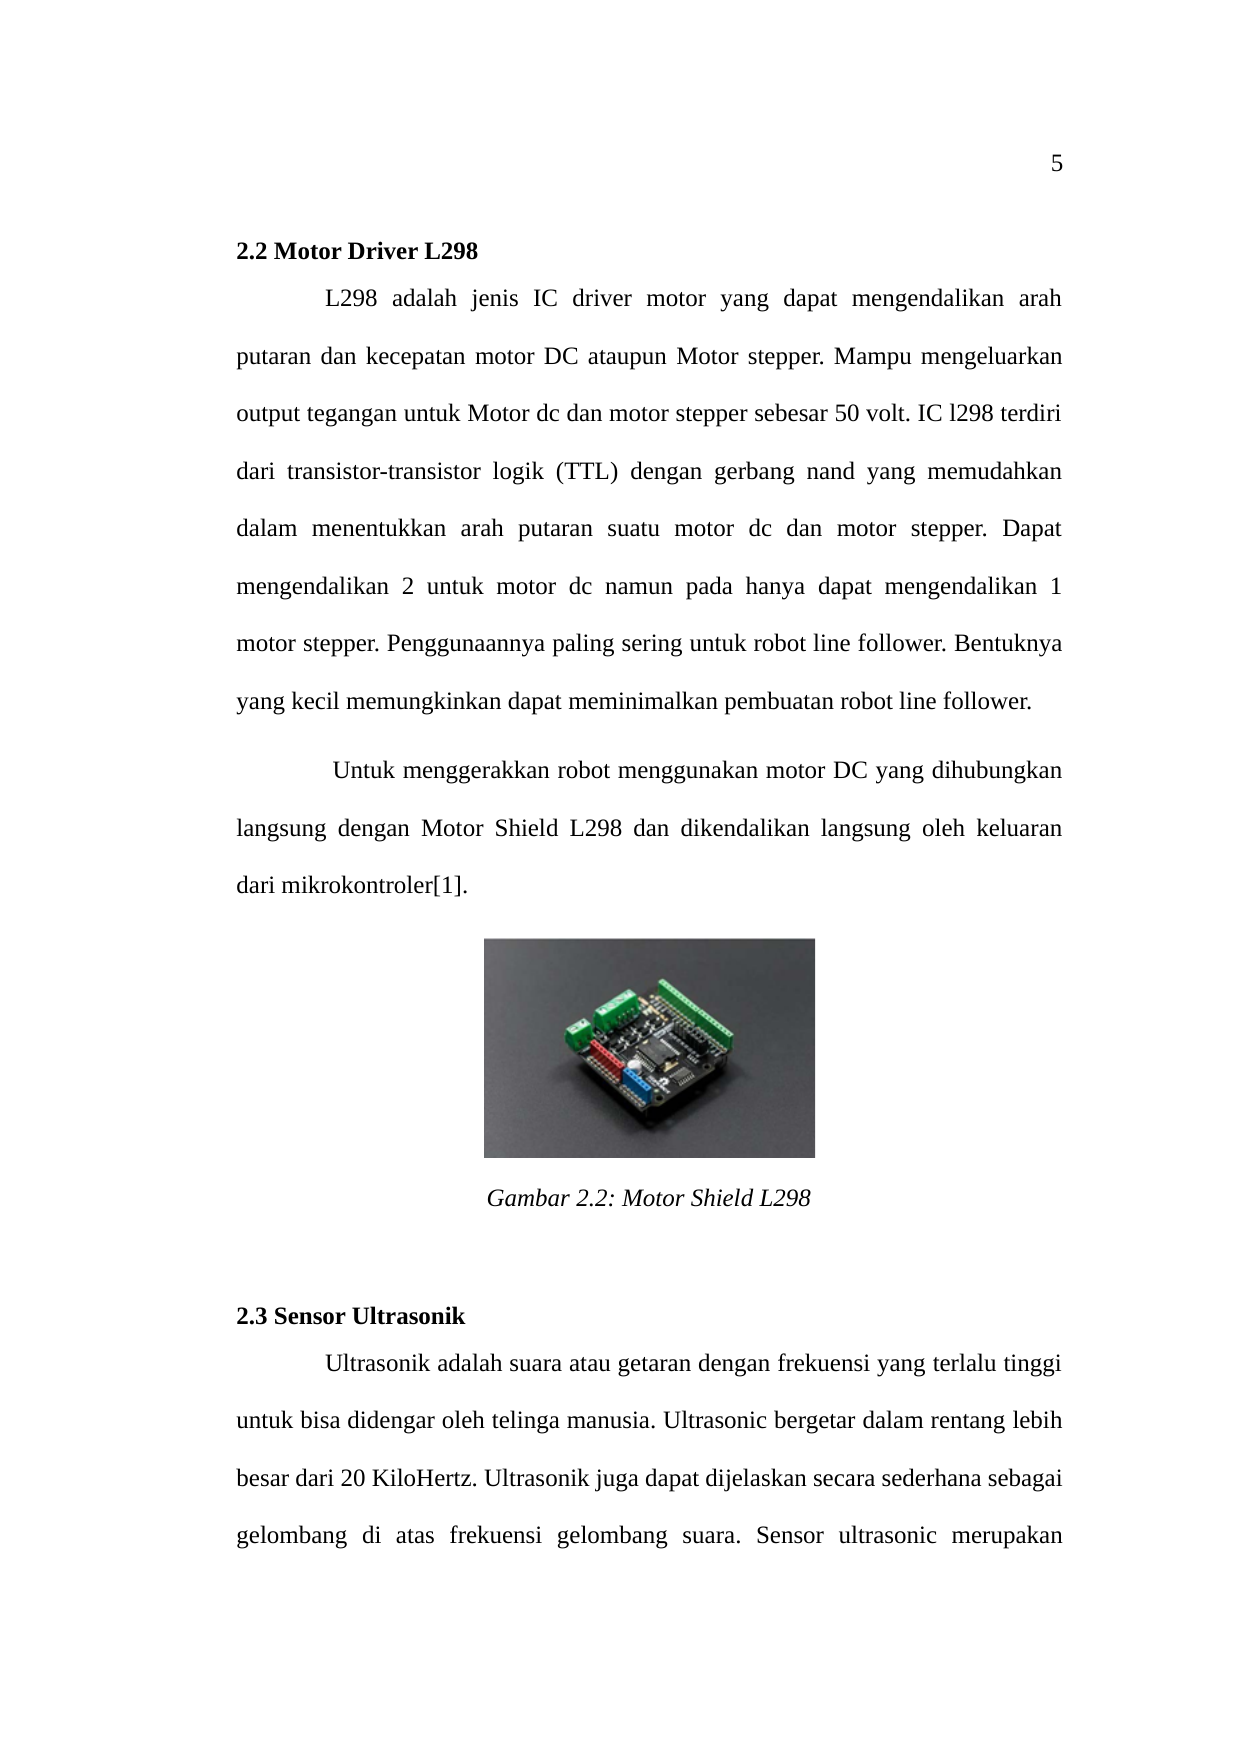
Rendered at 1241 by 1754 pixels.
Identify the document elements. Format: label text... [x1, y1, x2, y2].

subtitle Sensor Ultrasonik [236, 1301, 1063, 1330]
text Untuk menggerakkan robot menggunakan motor DC yang dihubungkan langsung dengan Motor Shield L298 dan dikendalikan langsung oleh keluaran dari mikrokontroler[1]. [236, 755, 1063, 899]
text Ultrasonik adalah suara atau getaran dengan frekuensi yang terlalu tinggi untuk bisa didengar oleh telinga manusia. Ultrasonic bergetar dalam rentang lebih besar dari 20 KiloHertz. Ultrasonik juga dapat dijelaskan secara sederhana sebagai gelombang di atas frekuensi gelombang suara. Sensor ultrasonic merupakan [236, 1348, 1063, 1549]
text Gambar 2.2: Motor Shield L298 [484, 1183, 815, 1211]
subtitle Motor Driver L298 [236, 236, 1063, 265]
text L298 adalah jenis IC driver motor yang dapat mengendalikan arah putaran dan kecepatan motor DC ataupun Motor stepper. Mampu mengeluarkan output tegangan untuk Motor dc dan motor stepper sebesar 50 volt. IC l298 terdiri dari transistor-transistor logik (TTL) dengan gerbang nand yang memudahkan dalam menentukkan arah putaran suatu motor dc dan motor stepper. Dapat mengendalikan 2 untuk motor dc namun pada hanya dapat mengendalikan 1 motor stepper. Penggunaannya paling sering untuk robot line follower. Bentuknya yang kecil memungkinkan dapat meminimalkan pembuatan robot line follower. [236, 283, 1063, 714]
